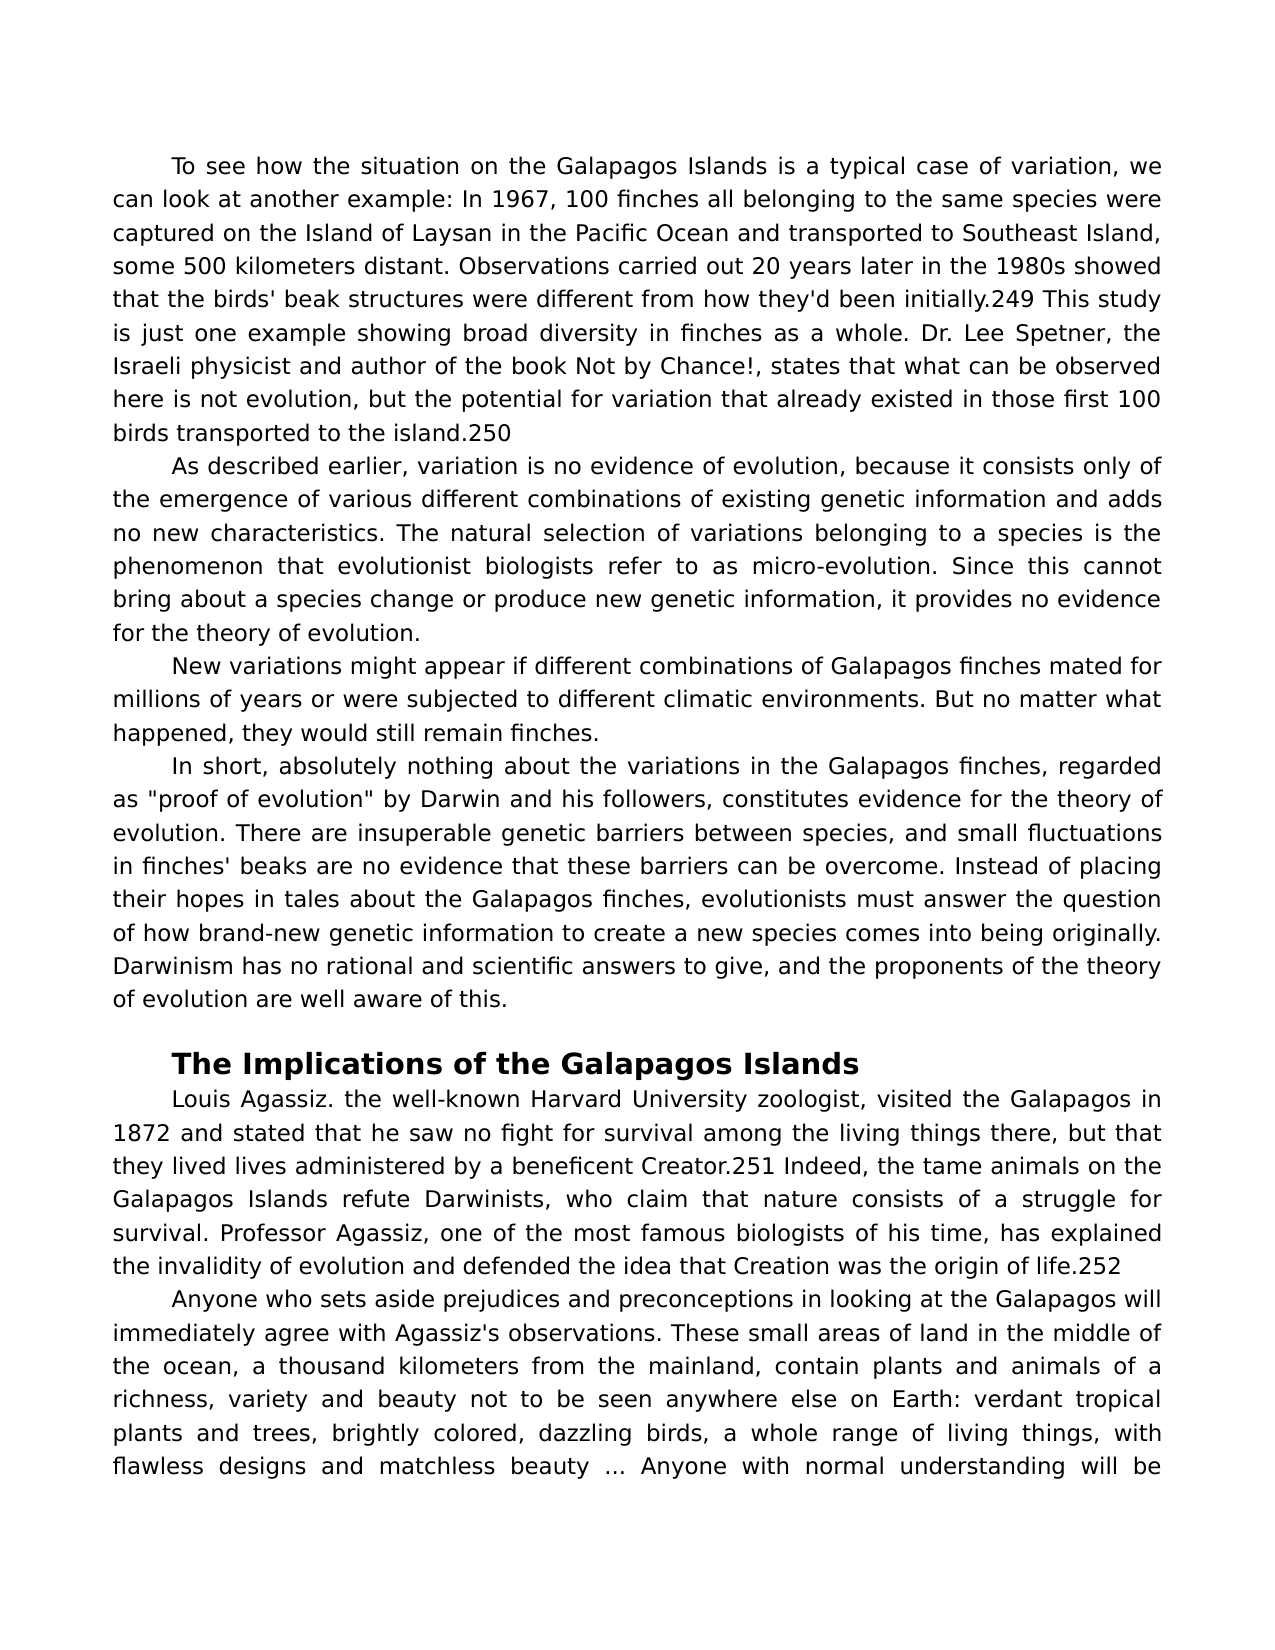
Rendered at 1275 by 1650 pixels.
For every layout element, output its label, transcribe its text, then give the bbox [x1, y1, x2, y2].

text Anyone who sets aside prejudices and preconceptions in looking at the Galapagos will immediately agree with Agassiz's observations. These small areas of land in the middle of the ocean, a thousand kilometers from the mainland, contain plants and animals of a richness, variety and beauty not to be seen anywhere else on Earth: verdant tropical plants and trees, brightly colored, dazzling birds, a whole range of living things, with flawless designs and matchless beauty ... Anyone with normal understanding will be [112, 1281, 1163, 1481]
text New variations might appear if different combinations of Galapagos finches mated for millions of years or were subjected to different climatic environments. But no matter what happened, they would still remain finches. [112, 648, 1163, 748]
text To see how the situation on the Galapagos Islands is a typical case of variation, we can look at another example: In 1967, 100 finches all belonging to the same species were captured on the Island of Laysan in the Pacific Ocean and transported to Southeast Island, some 500 kilometers distant. Observations carried out 20 years later in the 1980s showed that the birds' beak structures were different from how they'd been initially.249 This study is just one example showing broad diversity in finches as a whole. Dr. Lee Spetner, the Israeli physicist and author of the book Not by Chance!, states that what can be observed here is not evolution, but the potential for variation that already existed in those first 100 birds transported to the island.250 [112, 148, 1163, 448]
text In short, absolutely nothing about the variations in the Galapagos finches, regarded as "proof of evolution" by Darwin and his followers, constitutes evidence for the theory of evolution. There are insuperable genetic barriers between species, and small fluctuations in finches' beaks are no evidence that these barriers can be overcome. Instead of placing their hopes in tales about the Galapagos finches, evolutionists must answer the question of how brand-new genetic information to create a new species comes into being originally. Darwinism has no rational and scientific answers to give, and the proponents of the theory of evolution are well aware of this. [112, 748, 1163, 1014]
text The Implications of the Galapagos Islands [112, 1048, 1163, 1081]
text As described earlier, variation is no evidence of evolution, because it consists only of the emergence of various different combinations of existing genetic information and adds no new characteristics. The natural selection of variations belonging to a species is the phenomenon that evolutionist biologists refer to as micro-evolution. Since this cannot bring about a species change or produce new genetic information, it provides no evidence for the theory of evolution. [112, 448, 1163, 648]
text Louis Agassiz. the well-known Harvard University zoologist, visited the Galapagos in 1872 and stated that he saw no fight for survival among the living things there, but that they lived lives administered by a beneficent Creator.251 Indeed, the tame animals on the Galapagos Islands refute Darwinists, who claim that nature consists of a struggle for survival. Professor Agassiz, one of the most famous biologists of his time, has explained the invalidity of evolution and defended the idea that Creation was the origin of life.252 [112, 1081, 1163, 1281]
